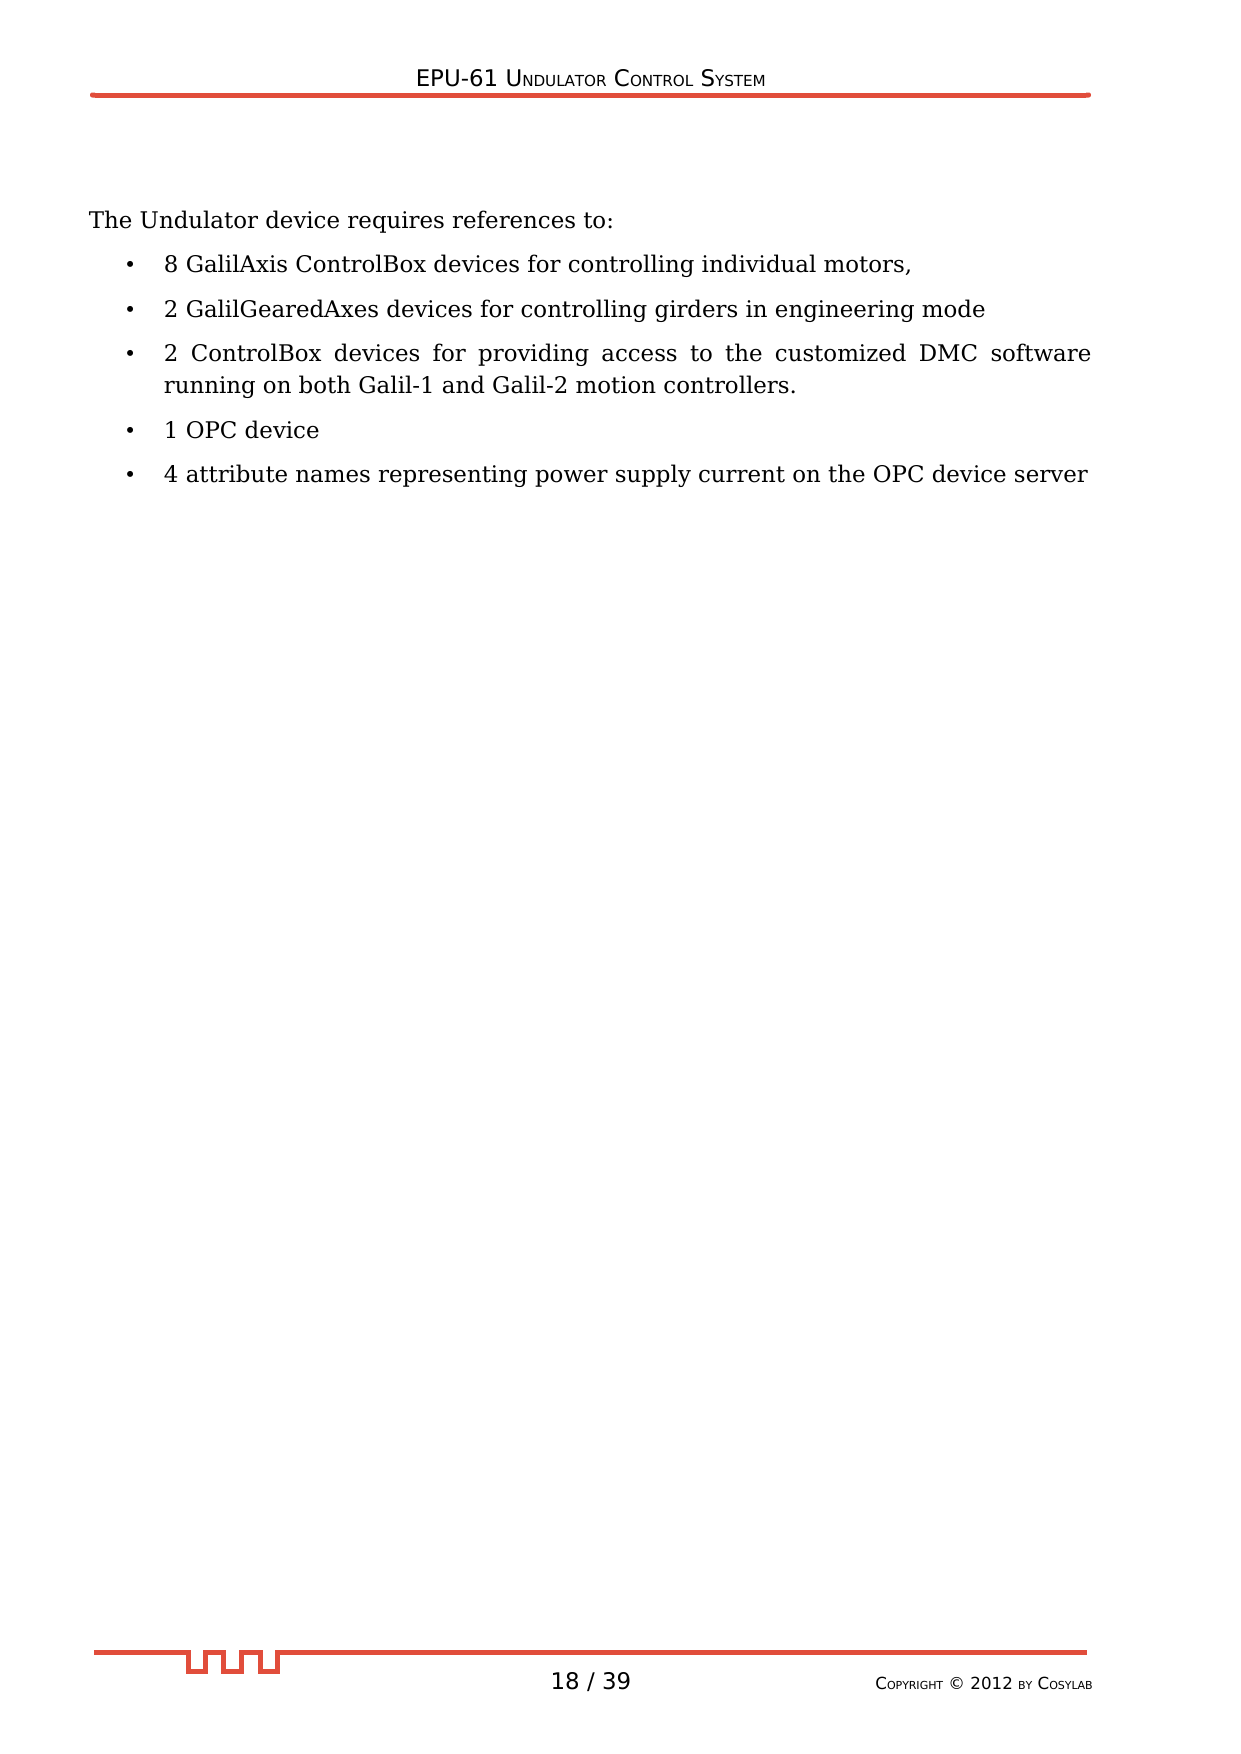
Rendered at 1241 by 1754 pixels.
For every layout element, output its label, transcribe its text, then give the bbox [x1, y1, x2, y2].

list 2 GalilGearedAxes devices for controlling girders in engineering mode [126, 296, 1092, 322]
list 2 ControlBox devices for providing access to the customized DMC software running on both Galil-1 and Galil-2 motion controllers. [126, 340, 1092, 399]
list 8 GalilAxis ControlBox devices for controlling individual motors, [126, 251, 1092, 278]
list 1 OPC device [126, 417, 1092, 443]
list 4 attribute names representing power supply current on the OPC device server [126, 461, 1092, 488]
text The Undulator device requires references to: [89, 207, 1092, 233]
